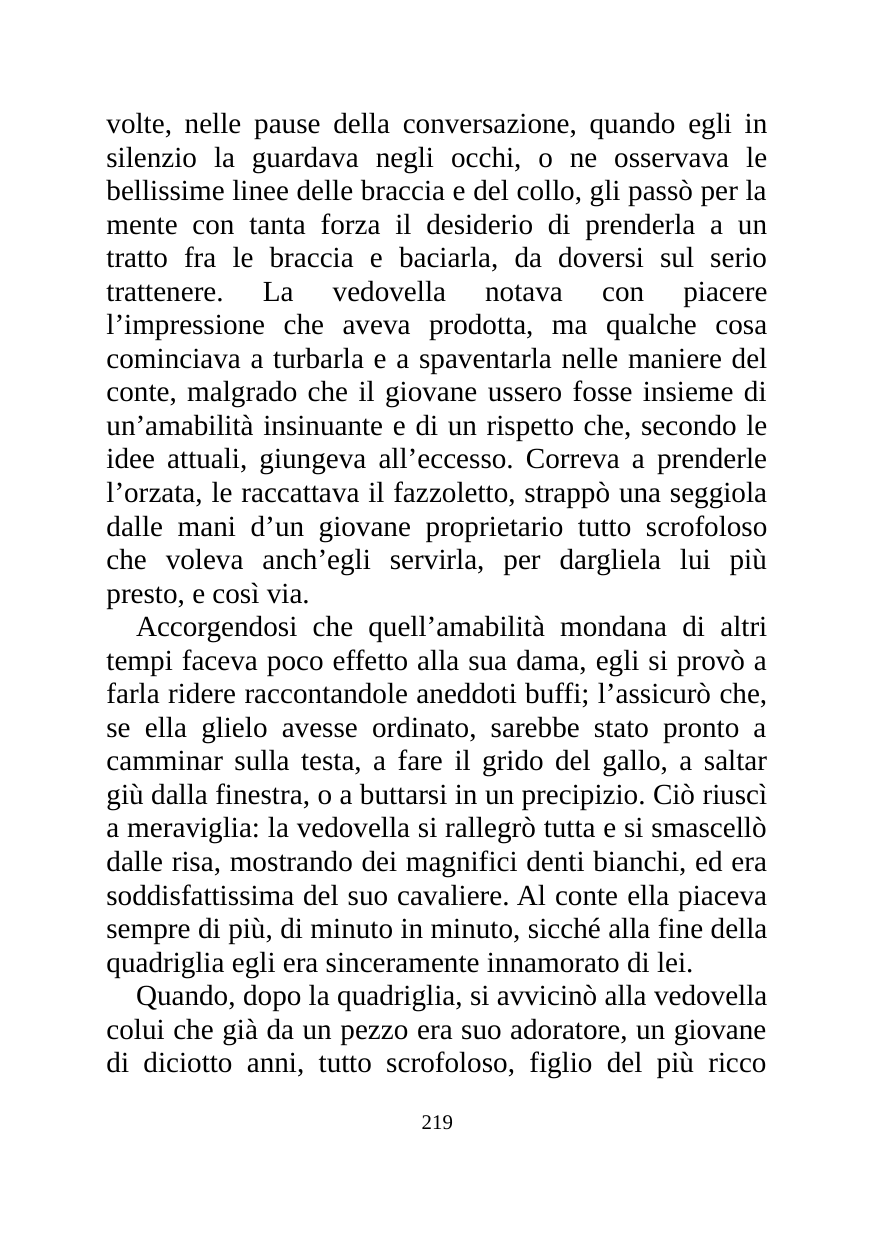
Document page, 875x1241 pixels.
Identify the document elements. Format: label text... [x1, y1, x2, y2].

text Quando, dopo la quadriglia, si avvicinò alla vedovella colui che già da un pezzo era suo adoratore, un giovane di diciotto anni, tutto scrofoloso, figlio del più ricco [106, 978, 768, 1079]
text Accorgendosi che quell’amabilità mondana di altri tempi faceva poco effetto alla sua dama, egli si provò a farla ridere raccontandole aneddoti buffi; l’assicurò che, se ella glielo avesse ordinato, sarebbe stato pronto a camminar sulla testa, a fare il grido del gallo, a saltar giù dalla finestra, o a buttarsi in un precipizio. Ciò riuscì a meraviglia: la vedovella si rallegrò tutta e si smascellò dalle risa, mostrando dei magnifici denti bianchi, ed era soddisfattissima del suo cavaliere. Al conte ella piaceva sempre di più, di minuto in minuto, sicché alla fine della quadriglia egli era sinceramente innamorato di lei. [106, 609, 768, 978]
text volte, nelle pause della conversazione, quando egli in silenzio la guardava negli occhi, o ne osservava le bellissime linee delle braccia e del collo, gli passò per la mente con tanta forza il desiderio di prenderla a un tratto fra le braccia e baciarla, da doversi sul serio trattenere. La vedovella notava con piacere l’impressione che aveva prodotta, ma qualche cosa cominciava a turbarla e a spaventarla nelle maniere del conte, malgrado che il giovane ussero fosse insieme di un’amabilità insinuante e di un rispetto che, secondo le idee attuali, giungeva all’eccesso. Correva a prenderle l’orzata, le raccattava il fazzoletto, strappò una seggiola dalle mani d’un giovane proprietario tutto scrofoloso che voleva anch’egli servirla, per dargliela lui più presto, e così via. [106, 106, 768, 609]
